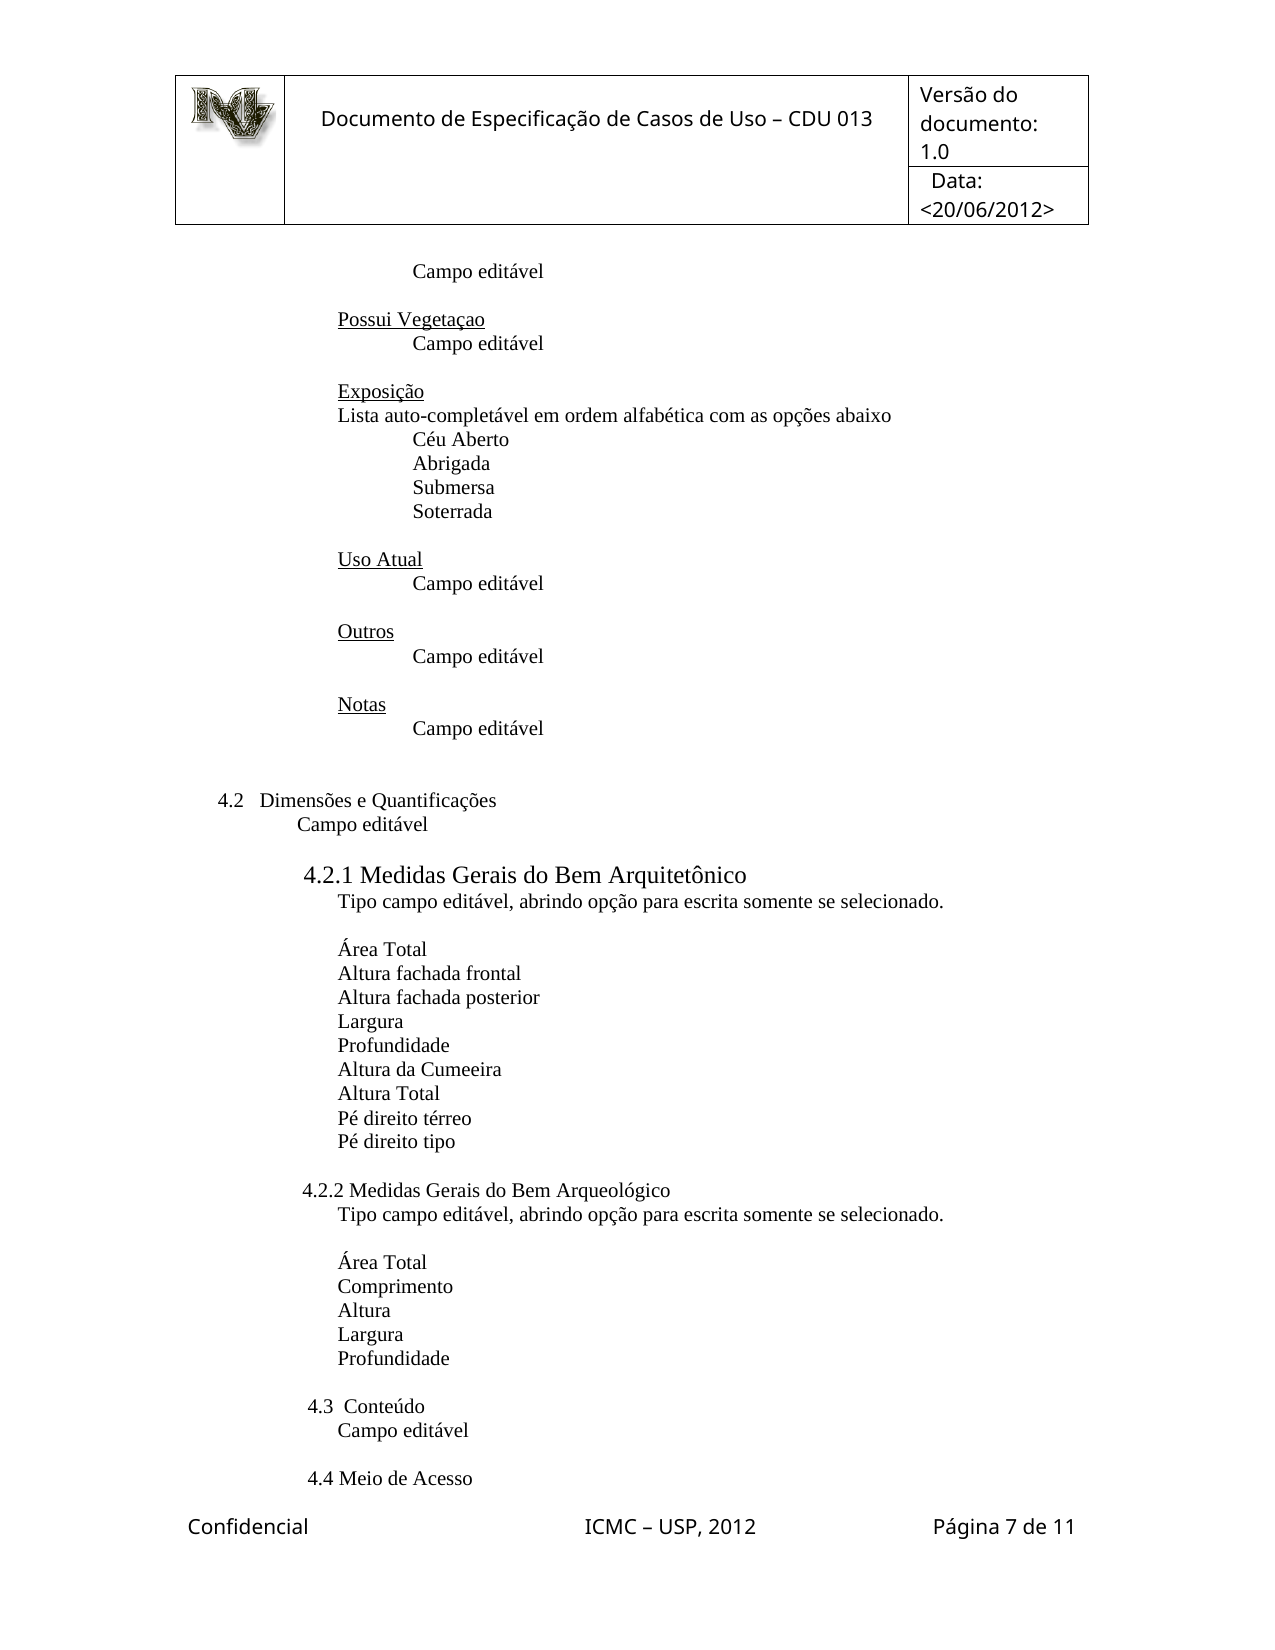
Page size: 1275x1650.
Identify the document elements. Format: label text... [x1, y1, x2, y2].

text Possui Vegetaçao [192, 307, 1087, 331]
text 4.4 Meio de Acesso [192, 1466, 1087, 1490]
text Altura [192, 1298, 1087, 1322]
text Altura da Cumeeira [192, 1057, 1087, 1081]
text Soterrada [192, 499, 1087, 523]
text Outros [192, 619, 1087, 643]
text Área Total [192, 937, 1087, 961]
text Campo editável [192, 258, 1087, 283]
text Altura Total [192, 1081, 1087, 1105]
text Notas [192, 692, 1087, 716]
text Campo editável [192, 716, 1087, 740]
text Altura fachada frontal [192, 961, 1087, 985]
text Largura [192, 1009, 1087, 1033]
picture [186, 76, 277, 151]
text Largura [192, 1322, 1087, 1346]
text Campo editável [192, 643, 1087, 668]
text 4.2 Dimensões e Quantificações [192, 788, 1087, 812]
text Profundidade [192, 1033, 1087, 1057]
text Exposição [192, 379, 1087, 403]
text Pé direito térreo [192, 1105, 1087, 1129]
text Campo editável [192, 812, 1087, 836]
text Céu Aberto [192, 427, 1087, 451]
text Tipo campo editável, abrindo opção para escrita somente se selecionado. [192, 1202, 1087, 1226]
list Tipo campo editável, abrindo opção para escrita somente se selecionado. [192, 889, 1087, 913]
text Pé direito tipo [192, 1129, 1087, 1153]
text 4.3 Conteúdo [192, 1394, 1087, 1418]
text Altura fachada posterior [192, 985, 1087, 1009]
text 4.2.2 Medidas Gerais do Bem Arqueológico [192, 1178, 1087, 1202]
text Lista auto-completável em ordem alfabética com as opções abaixo [192, 403, 1087, 427]
text Campo editável [192, 1418, 1087, 1442]
text Profundidade [192, 1346, 1087, 1370]
text Abrigada [192, 451, 1087, 475]
text Uso Atual [192, 547, 1087, 571]
text Submersa [192, 475, 1087, 499]
text Área Total [192, 1250, 1087, 1274]
text Campo editável [192, 571, 1087, 595]
text Campo editável [192, 331, 1087, 355]
text Comprimento [192, 1274, 1087, 1298]
list 4.2.1 Medidas Gerais do Bem Arquitetônico [192, 860, 1087, 889]
